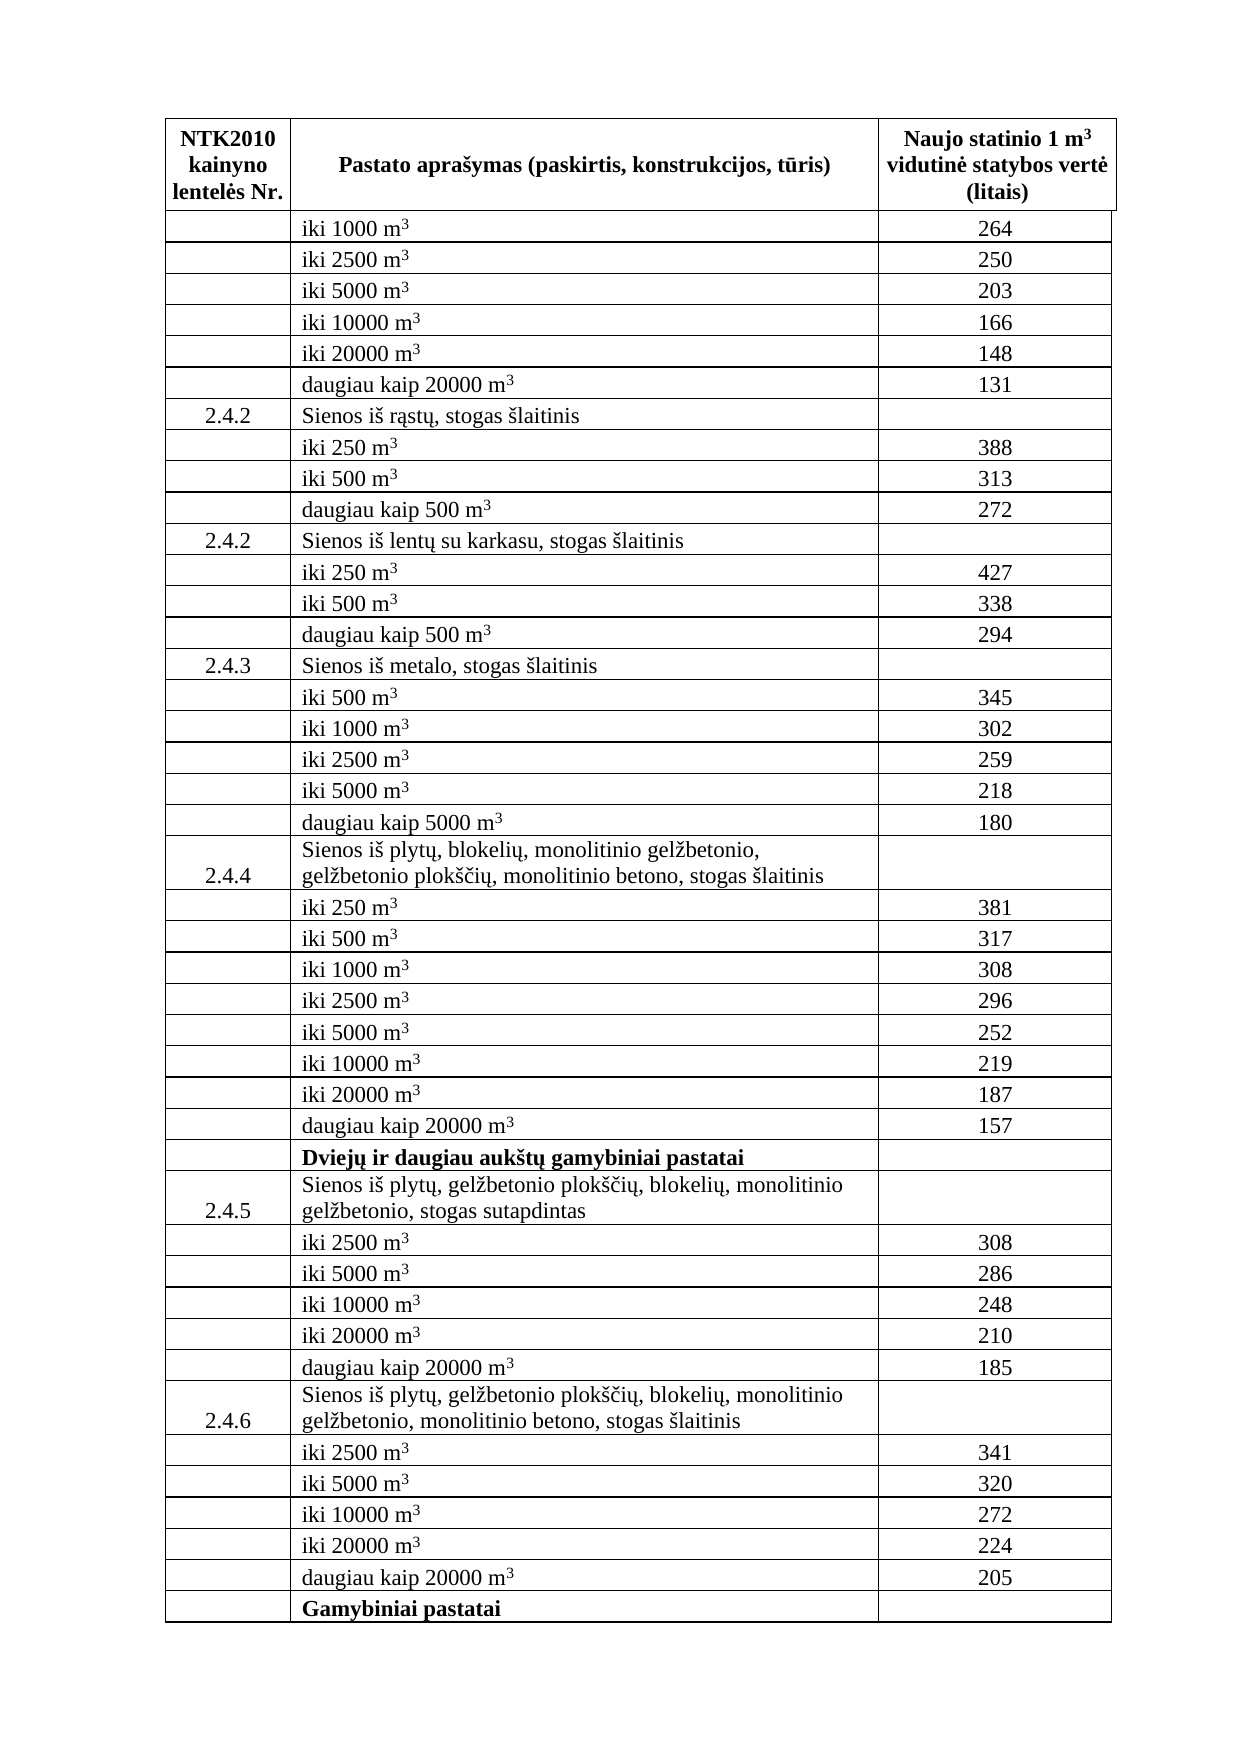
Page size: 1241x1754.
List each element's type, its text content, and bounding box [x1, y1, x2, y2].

table_cell 252 [879, 1015, 1111, 1045]
table_cell [1112, 835, 1116, 889]
table_cell iki 250 m3 [291, 555, 878, 585]
table_cell [1112, 1045, 1116, 1076]
table_cell [1112, 1108, 1116, 1139]
table_cell 250 [879, 243, 1111, 273]
table_cell [1112, 889, 1116, 920]
table_cell 203 [879, 274, 1111, 304]
table_cell Dviejų ir daugiau aukštų gamybiniai pastatai [291, 1140, 878, 1170]
table_cell [879, 1381, 1111, 1434]
table_cell [1112, 273, 1116, 304]
table_cell 345 [879, 680, 1111, 710]
table_cell iki 1000 m3 [291, 211, 878, 241]
table_cell [879, 1140, 1111, 1170]
table_cell 2.4.6 [166, 1381, 290, 1434]
table_cell [1112, 1224, 1116, 1255]
table_cell [166, 430, 290, 460]
table_cell Sienos iš metalo, stogas šlaitinis [291, 649, 878, 679]
table_cell iki 10000 m3 [291, 305, 878, 335]
table_cell [1112, 1465, 1116, 1496]
table_cell [166, 243, 290, 273]
table_cell [1112, 523, 1116, 554]
table_cell iki 20000 m3 [291, 1319, 878, 1349]
table_cell [166, 1140, 290, 1170]
table_cell 308 [879, 1225, 1111, 1255]
table_cell [166, 274, 290, 304]
table_cell iki 500 m3 [291, 586, 878, 616]
table_cell [166, 211, 290, 241]
table_cell iki 20000 m3 [291, 336, 878, 366]
table_cell 148 [879, 336, 1111, 366]
table_cell iki 2500 m3 [291, 1435, 878, 1465]
table_cell [166, 1529, 290, 1559]
table_cell 272 [879, 1498, 1111, 1528]
table_cell 218 [879, 774, 1111, 804]
table_cell daugiau kaip 5000 m3 [291, 805, 878, 835]
table_cell [1112, 554, 1116, 585]
table_cell [166, 1046, 290, 1076]
table_cell 2.4.2 [166, 524, 290, 554]
table_cell [166, 618, 290, 648]
table_cell 317 [879, 921, 1111, 951]
table_cell 341 [879, 1435, 1111, 1465]
table_cell [166, 711, 290, 741]
table_cell 381 [879, 890, 1111, 920]
table_cell 259 [879, 743, 1111, 773]
table_cell [166, 1288, 290, 1318]
table_cell daugiau kaip 500 m3 [291, 493, 878, 523]
table_cell [1112, 1559, 1116, 1590]
table_cell iki 20000 m3 [291, 1529, 878, 1559]
table_cell [166, 1109, 290, 1139]
table_cell 248 [879, 1288, 1111, 1318]
table_cell 187 [879, 1078, 1111, 1108]
table_cell 320 [879, 1466, 1111, 1496]
table_cell [1112, 741, 1116, 773]
table_cell 2.4.2 [166, 399, 290, 429]
table_cell [879, 399, 1111, 429]
table_cell iki 500 m3 [291, 461, 878, 491]
table_cell [166, 805, 290, 835]
table_cell [879, 1591, 1111, 1621]
table_cell [1112, 983, 1116, 1014]
table_cell Sienos iš rąstų, stogas šlaitinis [291, 399, 878, 429]
table_cell [1112, 1528, 1116, 1559]
table_cell 264 [879, 211, 1111, 241]
table_cell [1112, 1590, 1116, 1621]
table_cell iki 5000 m3 [291, 274, 878, 304]
table_cell [166, 493, 290, 523]
table_cell iki 20000 m3 [291, 1078, 878, 1108]
table_cell [1112, 460, 1116, 491]
table_cell [166, 1560, 290, 1590]
table_cell [166, 461, 290, 491]
table_cell [166, 890, 290, 920]
table_cell [166, 774, 290, 804]
table_cell 131 [879, 368, 1111, 398]
table_cell [1112, 211, 1116, 241]
table_cell [1112, 648, 1116, 679]
table_cell [166, 1319, 290, 1349]
table_cell [1112, 1170, 1116, 1224]
table_cell 427 [879, 555, 1111, 585]
table_cell [1112, 679, 1116, 710]
table_cell [166, 1015, 290, 1045]
table_cell [879, 649, 1111, 679]
table_cell [166, 586, 290, 616]
table_cell [1112, 920, 1116, 951]
table_cell [1112, 1076, 1116, 1108]
table_cell [166, 336, 290, 366]
table_cell 272 [879, 493, 1111, 523]
table_cell [166, 1225, 290, 1255]
table_cell iki 5000 m3 [291, 1256, 878, 1286]
table_cell iki 5000 m3 [291, 774, 878, 804]
table_cell [1112, 710, 1116, 741]
table_cell [879, 524, 1111, 554]
table_cell iki 2500 m3 [291, 743, 878, 773]
table_cell iki 10000 m3 [291, 1498, 878, 1528]
table_cell 219 [879, 1046, 1111, 1076]
table_cell iki 5000 m3 [291, 1015, 878, 1045]
table_cell [1112, 491, 1116, 523]
table_cell 2.4.3 [166, 649, 290, 679]
table_cell Sienos iš plytų, blokelių, monolitinio gelžbetonio, gelžbetonio plokščių, monolitinio betono, stogas šlaitinis [291, 836, 878, 889]
table_cell 302 [879, 711, 1111, 741]
table_cell 286 [879, 1256, 1111, 1286]
table_header Naujo statinio 1 m3 vidutinė statybos vertė (litais) [879, 119, 1116, 210]
table_cell [1112, 398, 1116, 429]
table_cell [166, 953, 290, 983]
table_cell 180 [879, 805, 1111, 835]
table_cell [166, 1435, 290, 1465]
table_cell [1112, 585, 1116, 616]
table_cell daugiau kaip 20000 m3 [291, 1560, 878, 1590]
table_cell [1112, 1496, 1116, 1528]
table_cell 210 [879, 1319, 1111, 1349]
table_cell daugiau kaip 20000 m3 [291, 368, 878, 398]
table_cell iki 500 m3 [291, 921, 878, 951]
table_cell daugiau kaip 20000 m3 [291, 1109, 878, 1139]
table_cell 294 [879, 618, 1111, 648]
table_cell [1112, 1318, 1116, 1349]
table_cell [166, 1256, 290, 1286]
table_cell iki 10000 m3 [291, 1046, 878, 1076]
table_cell Sienos iš plytų, gelžbetonio plokščių, blokelių, monolitinio gelžbetonio, stogas sutapdintas [291, 1171, 878, 1224]
table_header NTK2010 kainyno lentelės Nr. [166, 119, 290, 210]
table_cell iki 1000 m3 [291, 711, 878, 741]
table_cell [1112, 1349, 1116, 1380]
table_cell [1112, 1434, 1116, 1465]
table_cell Sienos iš lentų su karkasu, stogas šlaitinis [291, 524, 878, 554]
table_cell 338 [879, 586, 1111, 616]
table_cell 205 [879, 1560, 1111, 1590]
table_cell iki 1000 m3 [291, 953, 878, 983]
table_cell 157 [879, 1109, 1111, 1139]
table_cell iki 2500 m3 [291, 1225, 878, 1255]
table_cell Sienos iš plytų, gelžbetonio plokščių, blokelių, monolitinio gelžbetonio, monolitinio betono, stogas šlaitinis [291, 1381, 878, 1434]
table_cell [166, 1591, 290, 1621]
table_cell [1112, 1286, 1116, 1318]
table_cell [166, 1466, 290, 1496]
table_cell 2.4.4 [166, 836, 290, 889]
table_cell 185 [879, 1350, 1111, 1380]
table_cell [1112, 429, 1116, 460]
table_cell [1112, 951, 1116, 983]
table_cell [1112, 616, 1116, 648]
table_cell Gamybiniai pastatai [291, 1591, 878, 1621]
table_cell 388 [879, 430, 1111, 460]
table_cell [166, 1078, 290, 1108]
table_cell iki 5000 m3 [291, 1466, 878, 1496]
table_cell [1112, 1139, 1116, 1170]
table_cell [166, 680, 290, 710]
table_cell [879, 1171, 1111, 1224]
table_cell 313 [879, 461, 1111, 491]
table_cell [1112, 366, 1116, 398]
table_cell [1112, 335, 1116, 366]
table_cell iki 250 m3 [291, 890, 878, 920]
table_cell [166, 984, 290, 1014]
table_cell daugiau kaip 500 m3 [291, 618, 878, 648]
table_cell daugiau kaip 20000 m3 [291, 1350, 878, 1380]
table_cell iki 10000 m3 [291, 1288, 878, 1318]
table_cell [879, 836, 1111, 889]
table_cell iki 250 m3 [291, 430, 878, 460]
table_header Pastato aprašymas (paskirtis, konstrukcijos, tūris) [291, 119, 878, 210]
table_cell [1112, 1380, 1116, 1434]
table_cell [166, 305, 290, 335]
table_cell [166, 1498, 290, 1528]
table_cell 308 [879, 953, 1111, 983]
table_cell 224 [879, 1529, 1111, 1559]
table_cell [1112, 804, 1116, 835]
table_cell 166 [879, 305, 1111, 335]
table_cell [166, 1350, 290, 1380]
table_cell [166, 921, 290, 951]
table_cell 296 [879, 984, 1111, 1014]
table_cell [1112, 773, 1116, 804]
table_cell [1112, 1255, 1116, 1286]
table_cell [166, 555, 290, 585]
table_cell [1112, 241, 1116, 273]
table_cell iki 2500 m3 [291, 243, 878, 273]
table_cell [1112, 1014, 1116, 1045]
table_cell [1112, 304, 1116, 335]
table_cell iki 2500 m3 [291, 984, 878, 1014]
table_cell [166, 743, 290, 773]
table_cell 2.4.5 [166, 1171, 290, 1224]
table_cell iki 500 m3 [291, 680, 878, 710]
table_cell [166, 368, 290, 398]
